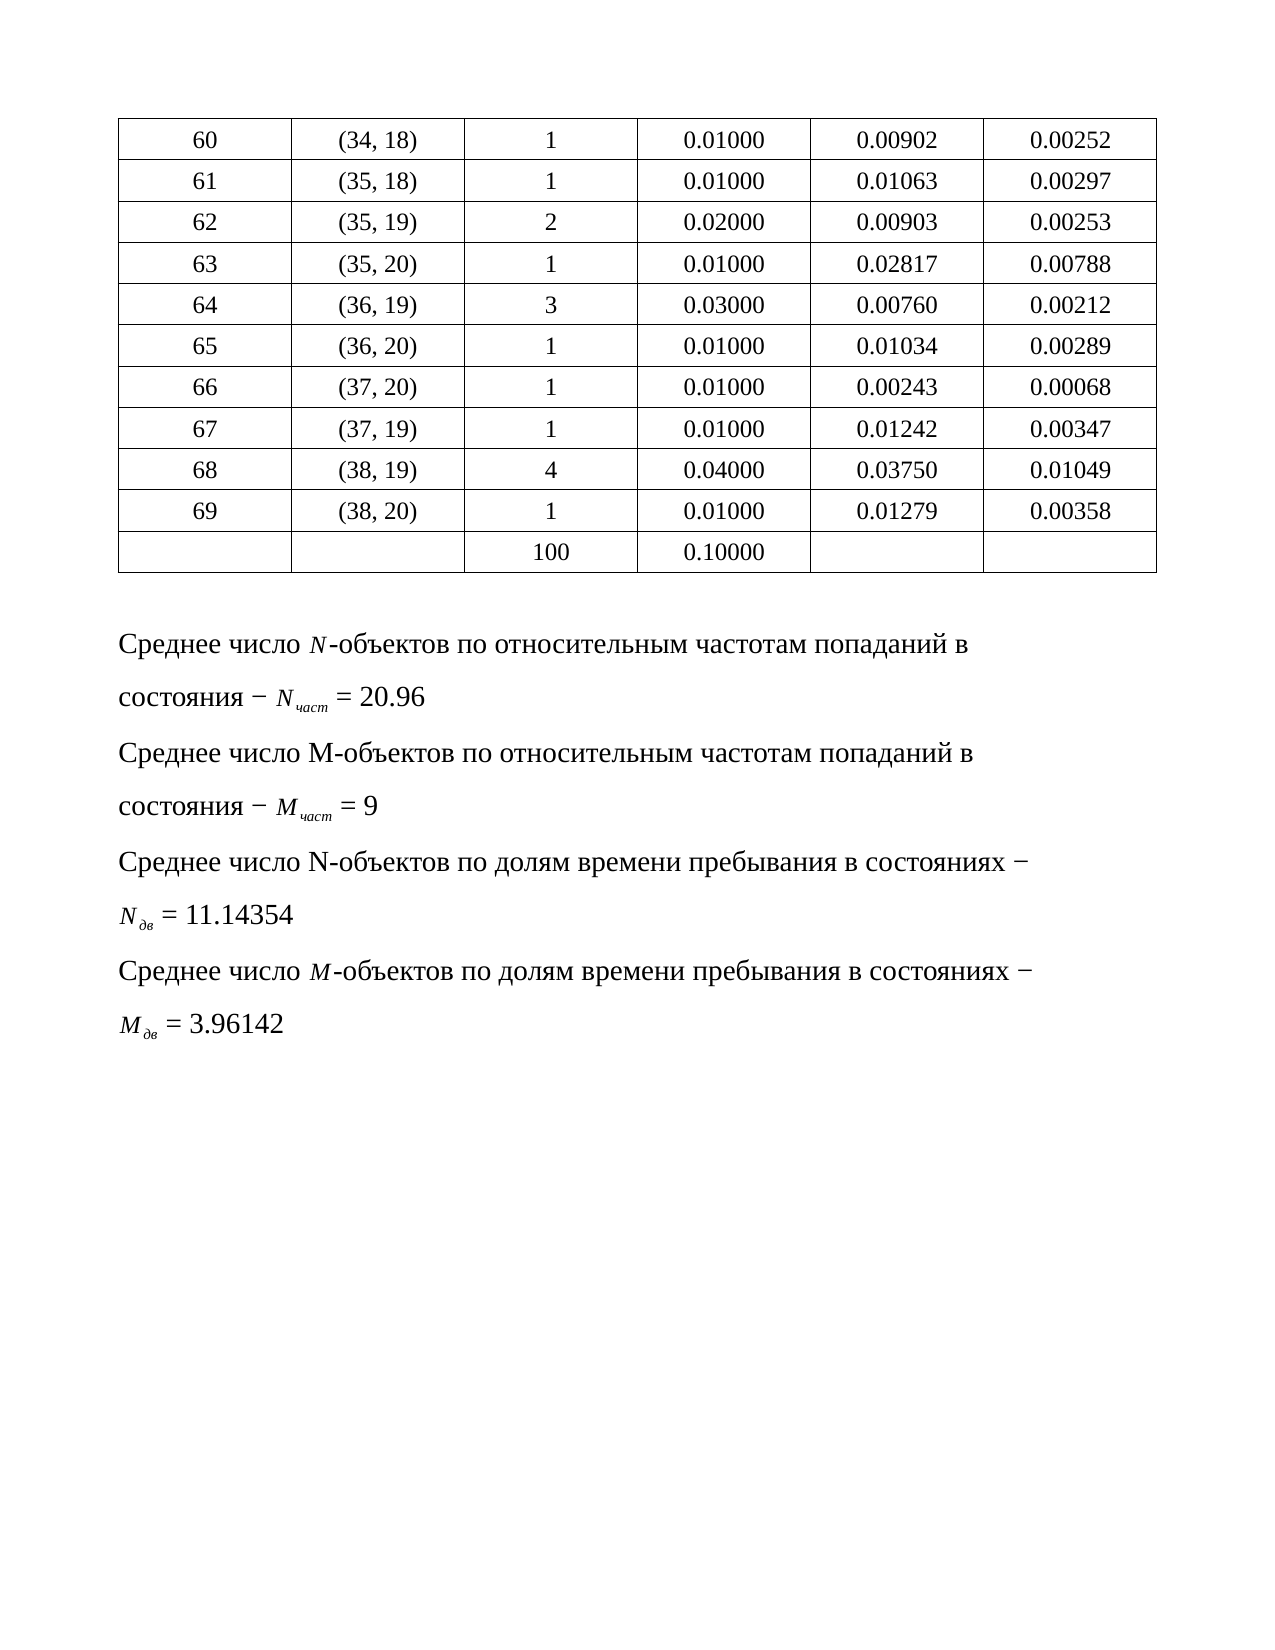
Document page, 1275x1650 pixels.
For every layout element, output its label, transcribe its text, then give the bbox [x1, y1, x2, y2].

table_cell 1 [465, 243, 637, 283]
table_cell 0.00212 [984, 284, 1156, 324]
table_cell 0.00760 [811, 284, 983, 324]
table_cell 0.00788 [984, 243, 1156, 283]
table_cell 0.00903 [811, 202, 983, 242]
table_cell 60 [119, 119, 291, 159]
table_cell 0.01000 [638, 160, 810, 201]
table_cell (35, 18) [292, 160, 464, 201]
table_cell 0.03750 [811, 449, 983, 489]
table_cell 1 [465, 367, 637, 407]
table_cell (35, 20) [292, 243, 464, 283]
text Среднее число -объектов по относительным частотам попаданий в [118, 626, 1157, 659]
table_cell 0.10000 [638, 532, 810, 572]
table_cell 64 [119, 284, 291, 324]
table_cell 0.01000 [638, 243, 810, 283]
table_cell (35, 19) [292, 202, 464, 242]
table_cell [119, 532, 291, 572]
table_cell 0.01000 [638, 119, 810, 159]
table_cell 0.01000 [638, 408, 810, 448]
table_cell 1 [465, 160, 637, 201]
table_cell 62 [119, 202, 291, 242]
table_cell 0.03000 [638, 284, 810, 324]
table_cell 69 [119, 490, 291, 531]
table_cell 1 [465, 408, 637, 448]
table_cell 67 [119, 408, 291, 448]
table_cell 0.01000 [638, 490, 810, 531]
text = 11.14354 [118, 897, 1157, 934]
table_cell 1 [465, 119, 637, 159]
table_cell 0.02817 [811, 243, 983, 283]
table_cell 1 [465, 325, 637, 366]
table_cell [292, 532, 464, 572]
text Среднее число M-объектов по относительным частотам попаданий в [118, 735, 1157, 769]
table_cell 2 [465, 202, 637, 242]
table_cell 0.00347 [984, 408, 1156, 448]
table_cell 1 [465, 490, 637, 531]
text = 3.96142 [118, 1007, 1157, 1043]
table_cell 61 [119, 160, 291, 201]
table_cell 0.00297 [984, 160, 1156, 201]
table_cell 0.00289 [984, 325, 1156, 366]
table_cell 65 [119, 325, 291, 366]
table_cell 0.02000 [638, 202, 810, 242]
table_cell [984, 532, 1156, 572]
table_cell 0.00068 [984, 367, 1156, 407]
table_cell (38, 19) [292, 449, 464, 489]
table_cell 0.04000 [638, 449, 810, 489]
table_cell (37, 20) [292, 367, 464, 407]
table_cell 0.00253 [984, 202, 1156, 242]
text Среднее число N-объектов по долям времени пребывания в состояниях − [118, 844, 1157, 878]
table_cell 0.01034 [811, 325, 983, 366]
table_cell [811, 532, 983, 572]
table_cell 66 [119, 367, 291, 407]
table_cell 0.00902 [811, 119, 983, 159]
table_cell 0.00243 [811, 367, 983, 407]
table_cell 100 [465, 532, 637, 572]
table_cell 0.01049 [984, 449, 1156, 489]
table_cell (34, 18) [292, 119, 464, 159]
table_cell 0.01000 [638, 325, 810, 366]
table_cell 0.01242 [811, 408, 983, 448]
table_cell 63 [119, 243, 291, 283]
text состояния − = 9 [118, 788, 1157, 825]
table_cell (36, 20) [292, 325, 464, 366]
table_cell 0.01063 [811, 160, 983, 201]
table_cell 68 [119, 449, 291, 489]
table_cell (37, 19) [292, 408, 464, 448]
table_cell 4 [465, 449, 637, 489]
text состояния − = 20.96 [118, 679, 1157, 716]
table_cell (38, 20) [292, 490, 464, 531]
table_cell 0.01279 [811, 490, 983, 531]
table_cell 3 [465, 284, 637, 324]
table_cell 0.00252 [984, 119, 1156, 159]
text Среднее число -объектов по долям времени пребывания в состояниях − [118, 953, 1157, 987]
table_cell 0.01000 [638, 367, 810, 407]
table_cell 0.00358 [984, 490, 1156, 531]
table_cell (36, 19) [292, 284, 464, 324]
